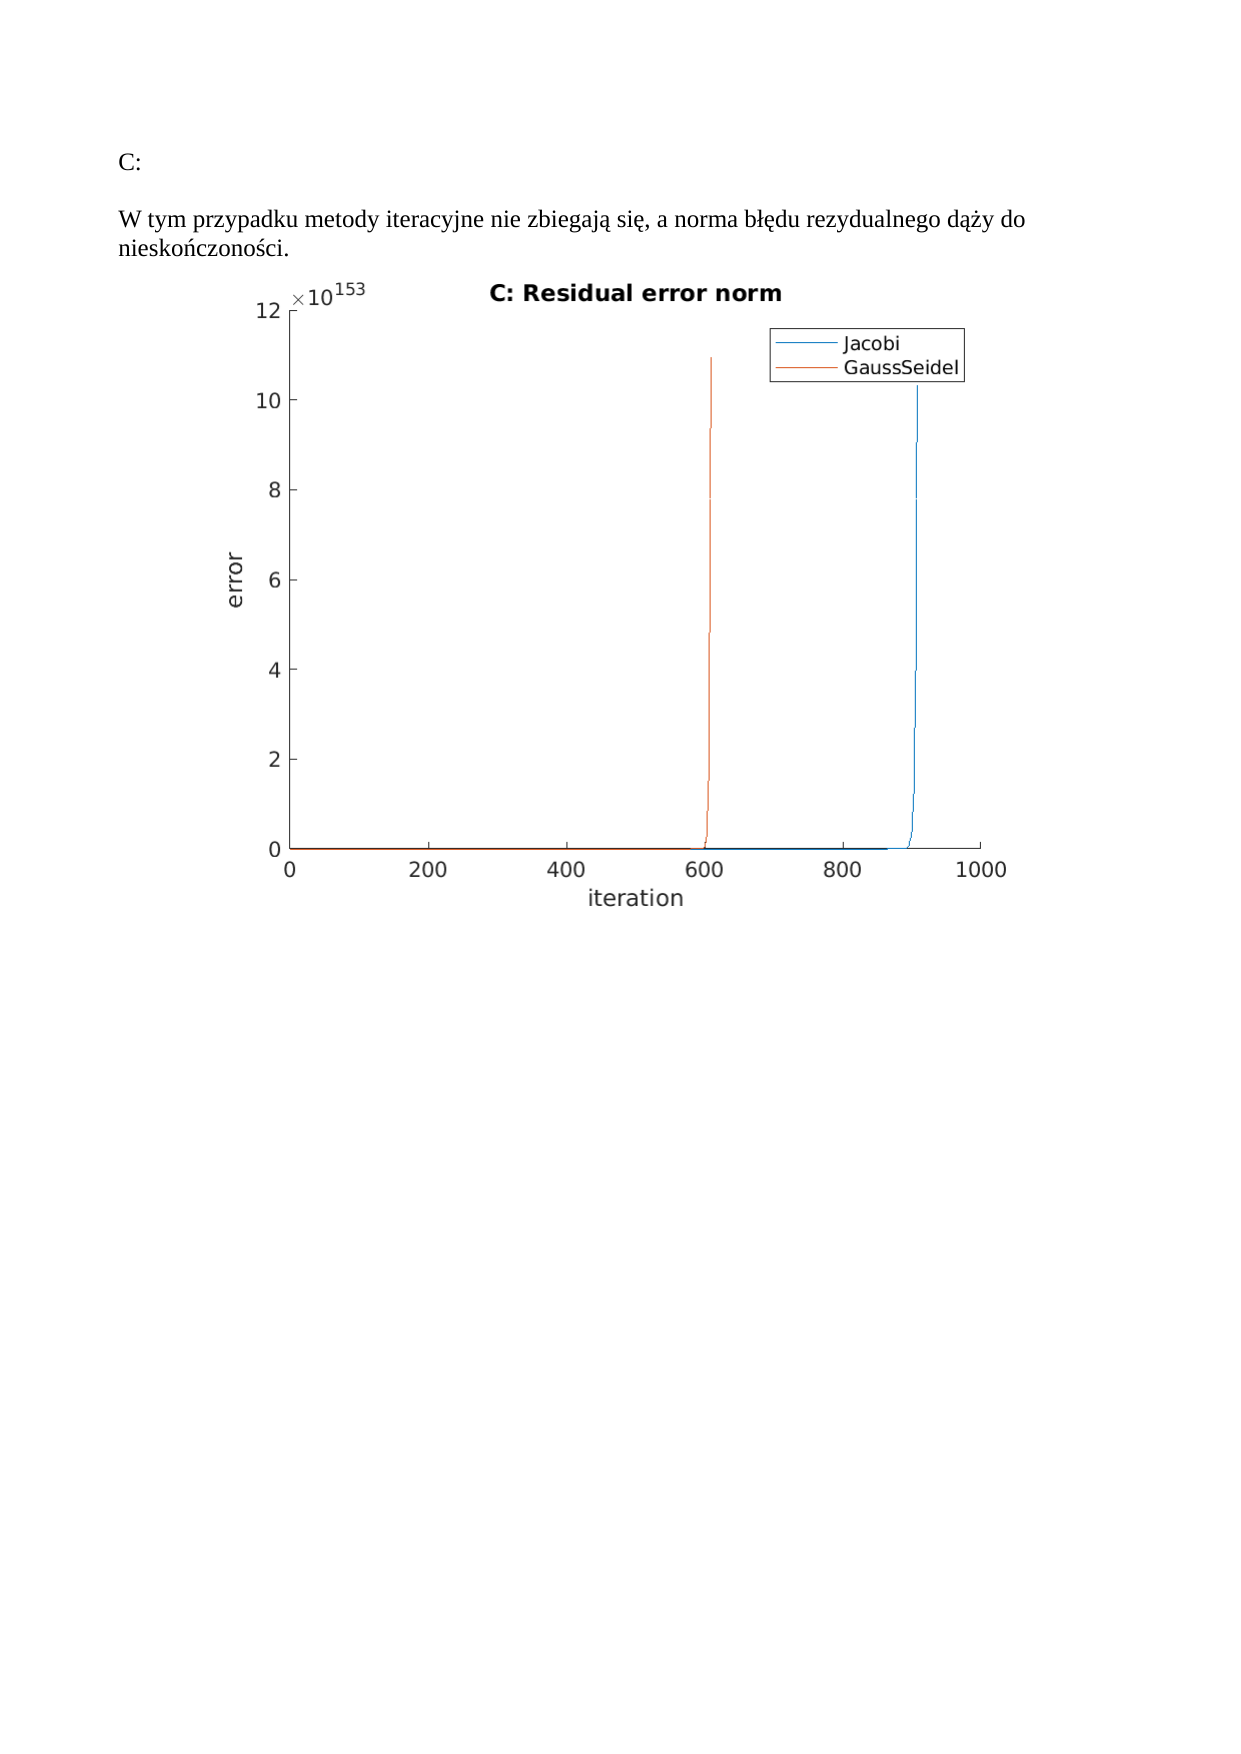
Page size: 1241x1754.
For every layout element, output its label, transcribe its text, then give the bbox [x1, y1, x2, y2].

text W tym przypadku metody iteracyjne nie zbiegają się, a norma błędu rezydualnego dąży do nieskończoności. [118, 204, 1122, 262]
picture [174, 261, 1066, 921]
text C: [118, 147, 1122, 176]
